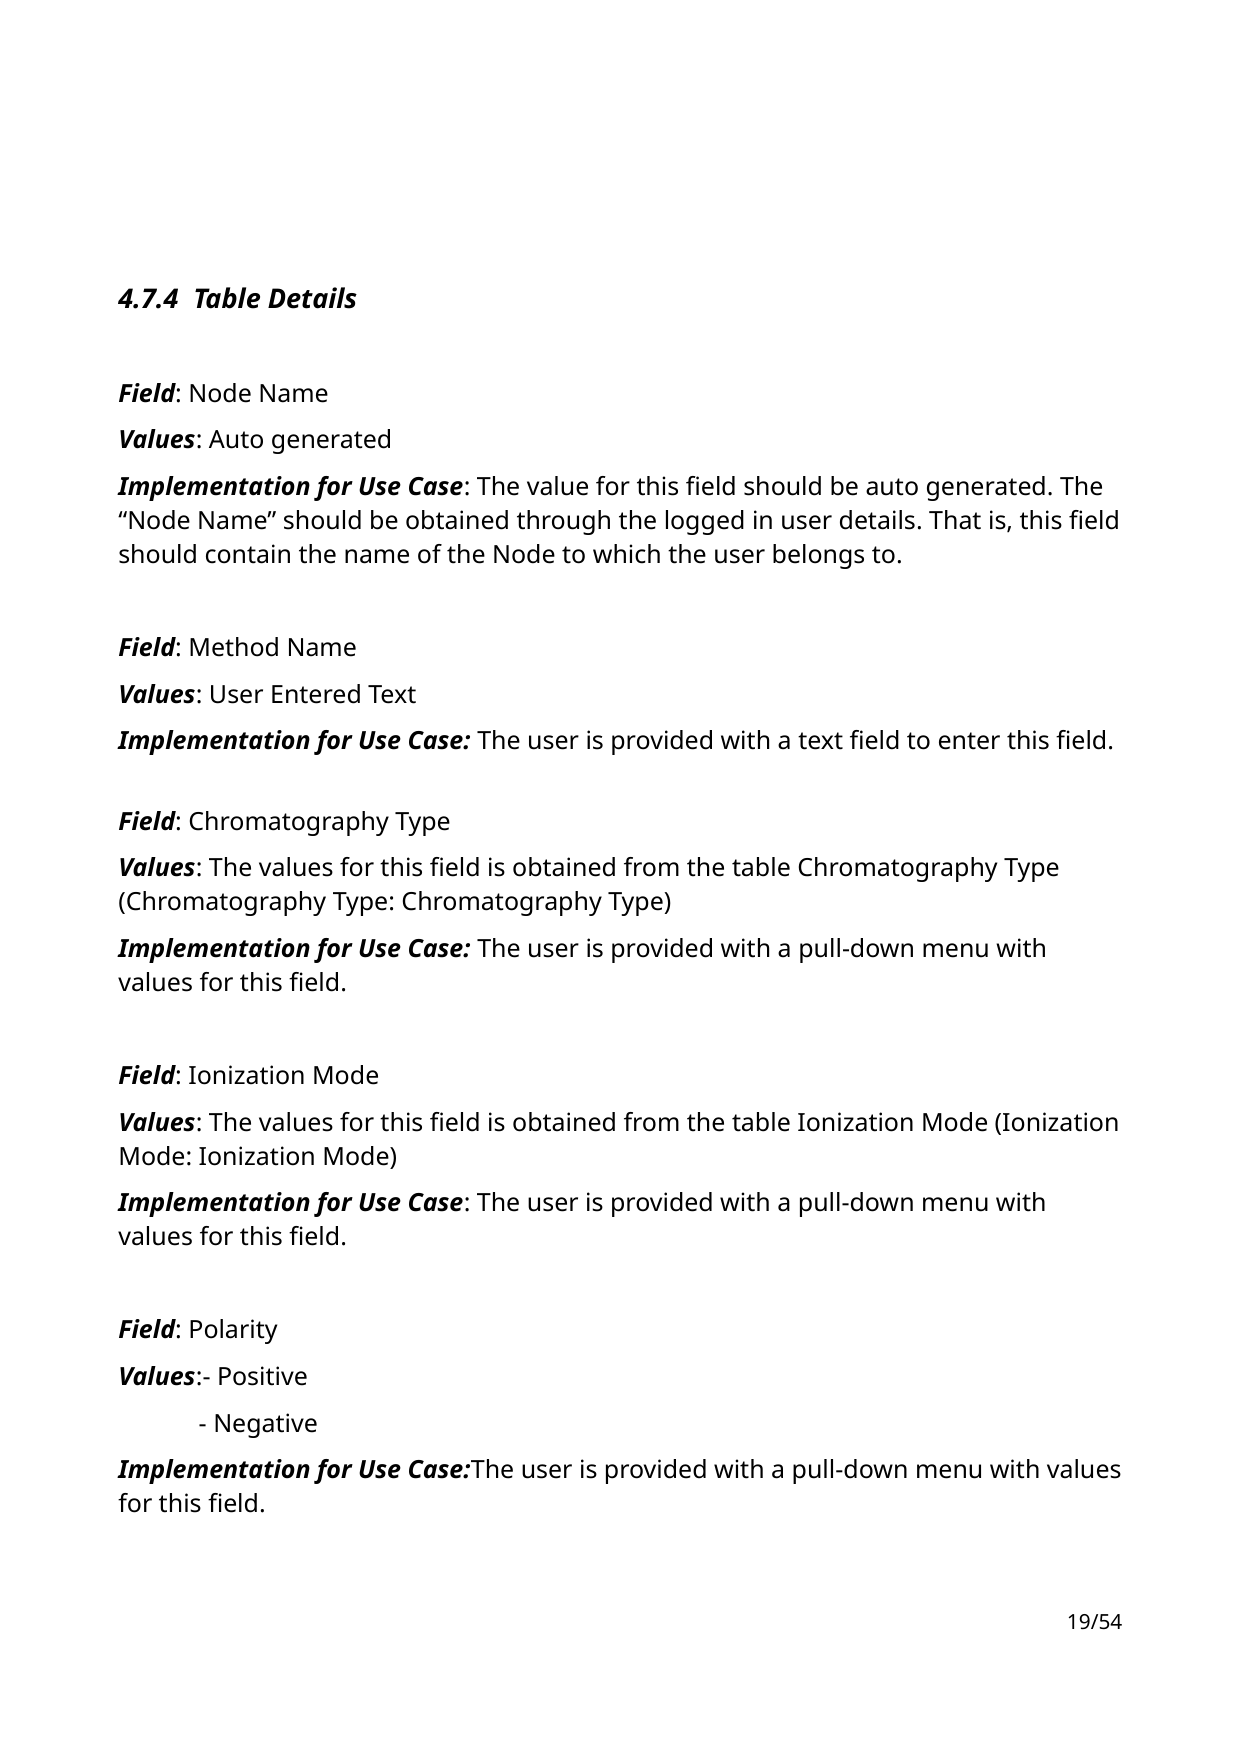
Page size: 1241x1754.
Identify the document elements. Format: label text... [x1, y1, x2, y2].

text Field: Chromatography Type [118, 803, 1122, 837]
text Implementation for Use Case: The user is provided with a text field to enter this field. [118, 723, 1122, 757]
subtitle Table Details [118, 279, 1122, 316]
text Implementation for Use Case: The user is provided with a pull-down menu with values for this field. [118, 1185, 1122, 1253]
text Field: Ionization Mode [118, 1058, 1122, 1092]
text Implementation for Use Case: The user is provided with a pull-down menu with values for this field. [118, 931, 1122, 999]
text - Negative [118, 1405, 1122, 1439]
text Implementation for Use Case: The value for this field should be auto generated. The “Node Name” should be obtained through the logged in user details. That is, this field should contain the name of the Node to which the user belongs to. [118, 468, 1122, 571]
text Field: Method Name [118, 630, 1122, 664]
text Values:- Positive [118, 1359, 1122, 1393]
text Values: Auto generated [118, 422, 1122, 456]
text Values: User Entered Text [118, 676, 1122, 710]
text Implementation for Use Case:The user is provided with a pull-down menu with values for this field. [118, 1452, 1122, 1520]
text Field: Node Name [118, 375, 1122, 409]
text Field: Polarity [118, 1312, 1122, 1346]
text Values: The values for this field is obtained from the table Chromatography Type (Chromatography Type: Chromatography Type) [118, 850, 1122, 918]
text Values: The values for this field is obtained from the table Ionization Mode (Ionization Mode: Ionization Mode) [118, 1104, 1122, 1172]
